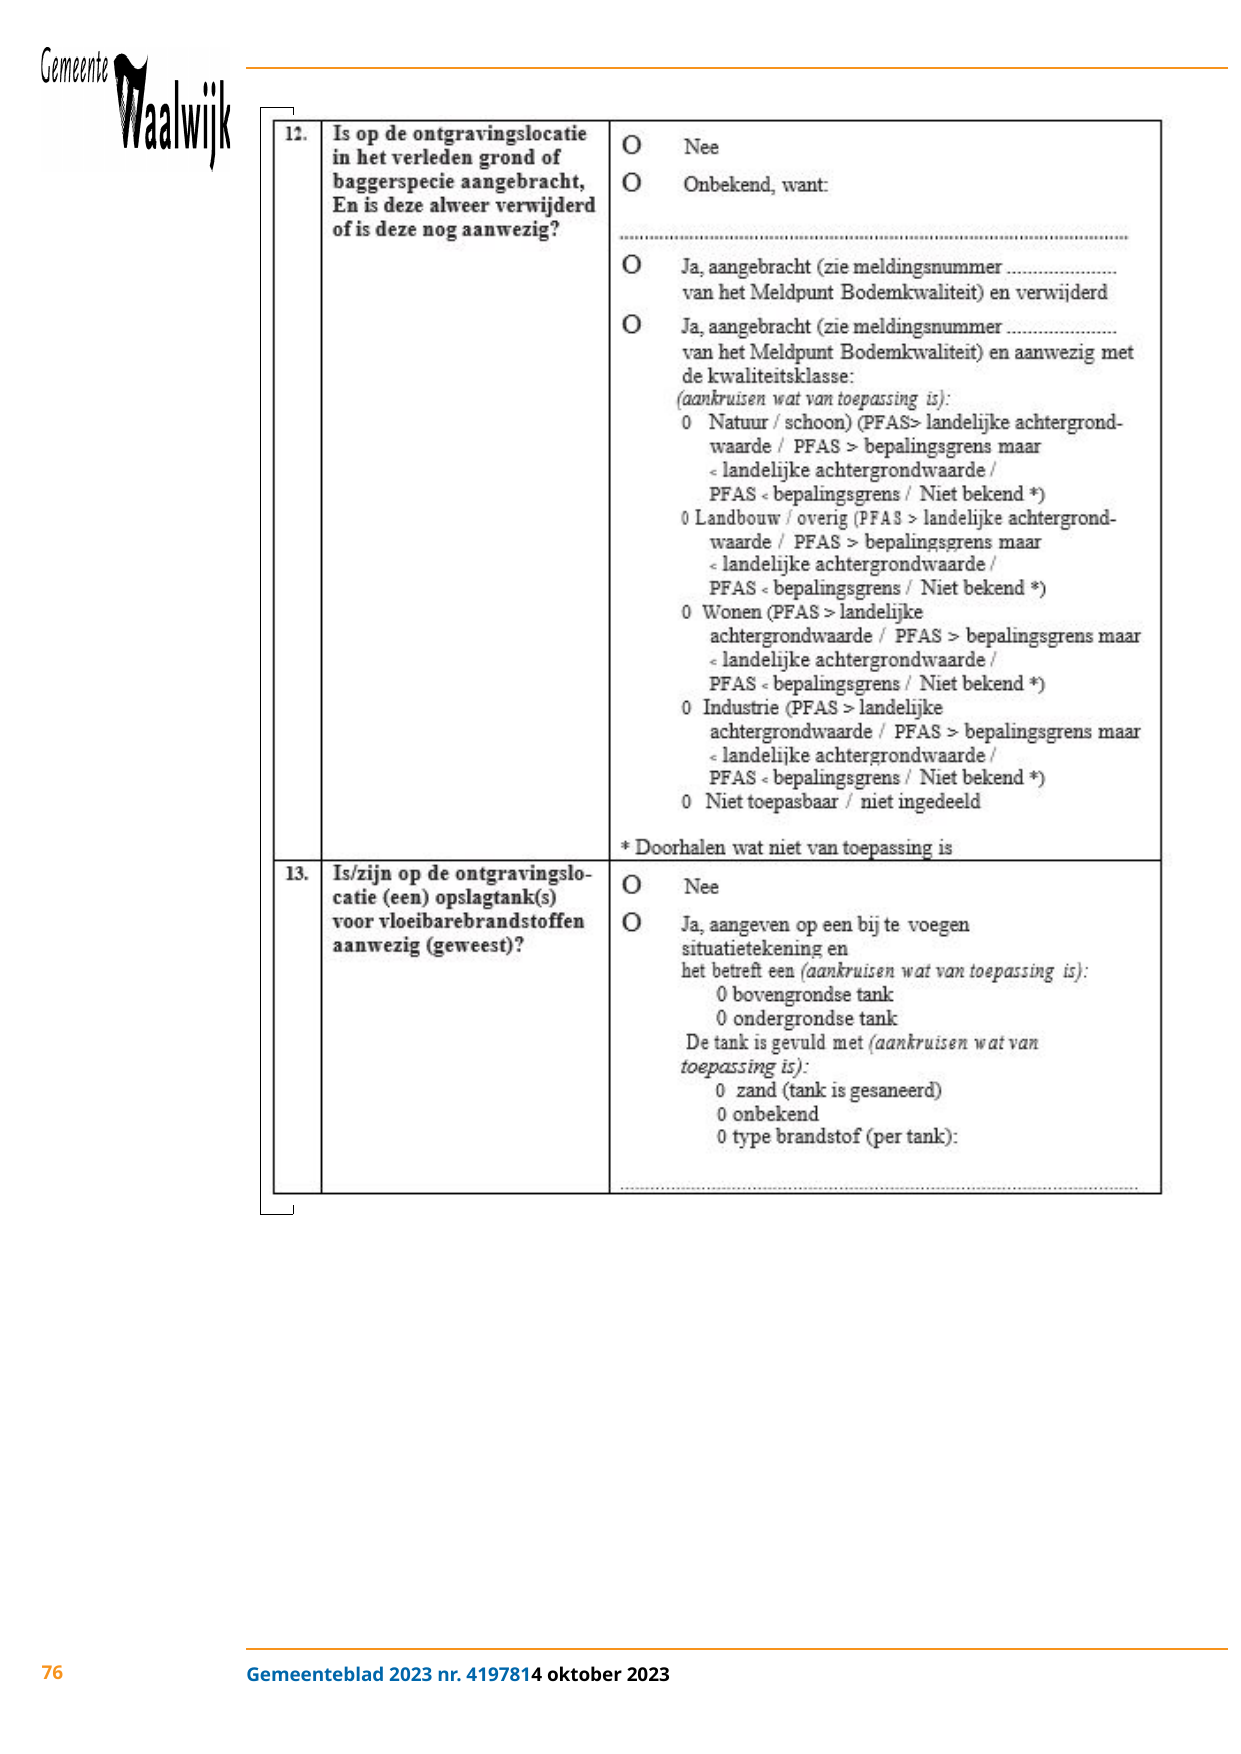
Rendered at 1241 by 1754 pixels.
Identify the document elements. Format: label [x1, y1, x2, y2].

picture [268, 115, 1173, 1205]
picture [41, 47, 231, 172]
